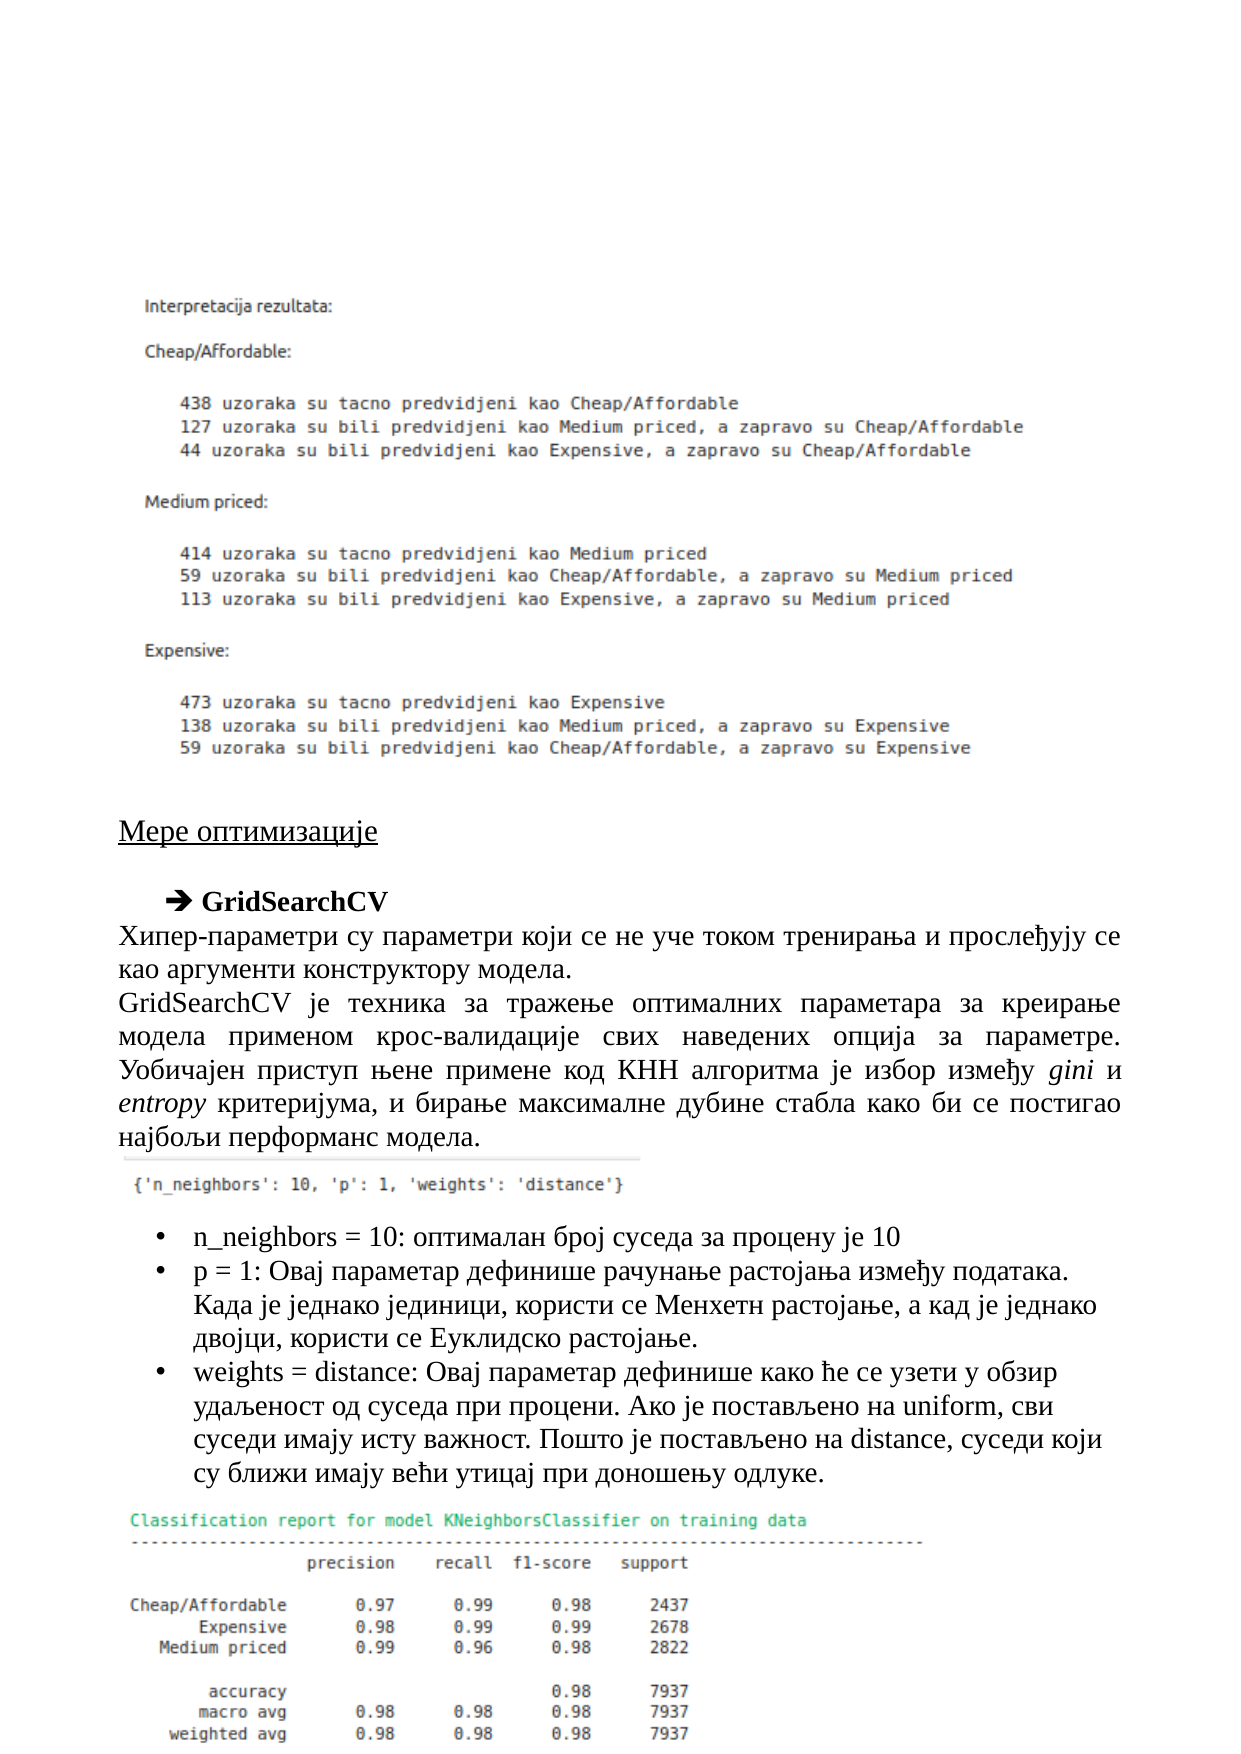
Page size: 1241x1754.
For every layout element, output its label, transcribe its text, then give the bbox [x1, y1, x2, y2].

text Хипер-параметри су параметри који се не уче током тренирања и прослеђују се као аргументи конструктору модела. [118, 918, 1122, 985]
picture [104, 1503, 952, 1754]
list weights = distance: Овај параметар дефинише како ће се узети у обзир удаљеност од суседа при процени. Ако је постављено на uniform, сви суседи имају исту важност. Пошто је постављено на distance, суседи који су ближи имају већи утицај при доношењу одлуке. [156, 1354, 1122, 1488]
text GridSearchCV је техника за тражење оптималних параметара за креирање модела применом крос-валидације свих наведених опција за параметре. Уобичајен приступ њене примене код КНН алгоритма је избор између gini и entropy критеријума, и бирање максималне дубине стабла како би се постигао најбољи перформанс модела. [118, 985, 1122, 1152]
picture [118, 1156, 641, 1211]
list p = 1: Овај параметар дефинише рачунање растојања између података. Када је једнако јединици, користи се Менхетн растојање, а кад је једнако двојци, користи се Еуклидско растојање. [156, 1253, 1122, 1354]
picture [116, 289, 1090, 779]
text Мере оптимизације [118, 812, 1122, 848]
list GridSearchCV [163, 884, 1122, 918]
list n_neighbors = 10: оптималан број суседа за процену је 10 [156, 1219, 1122, 1253]
